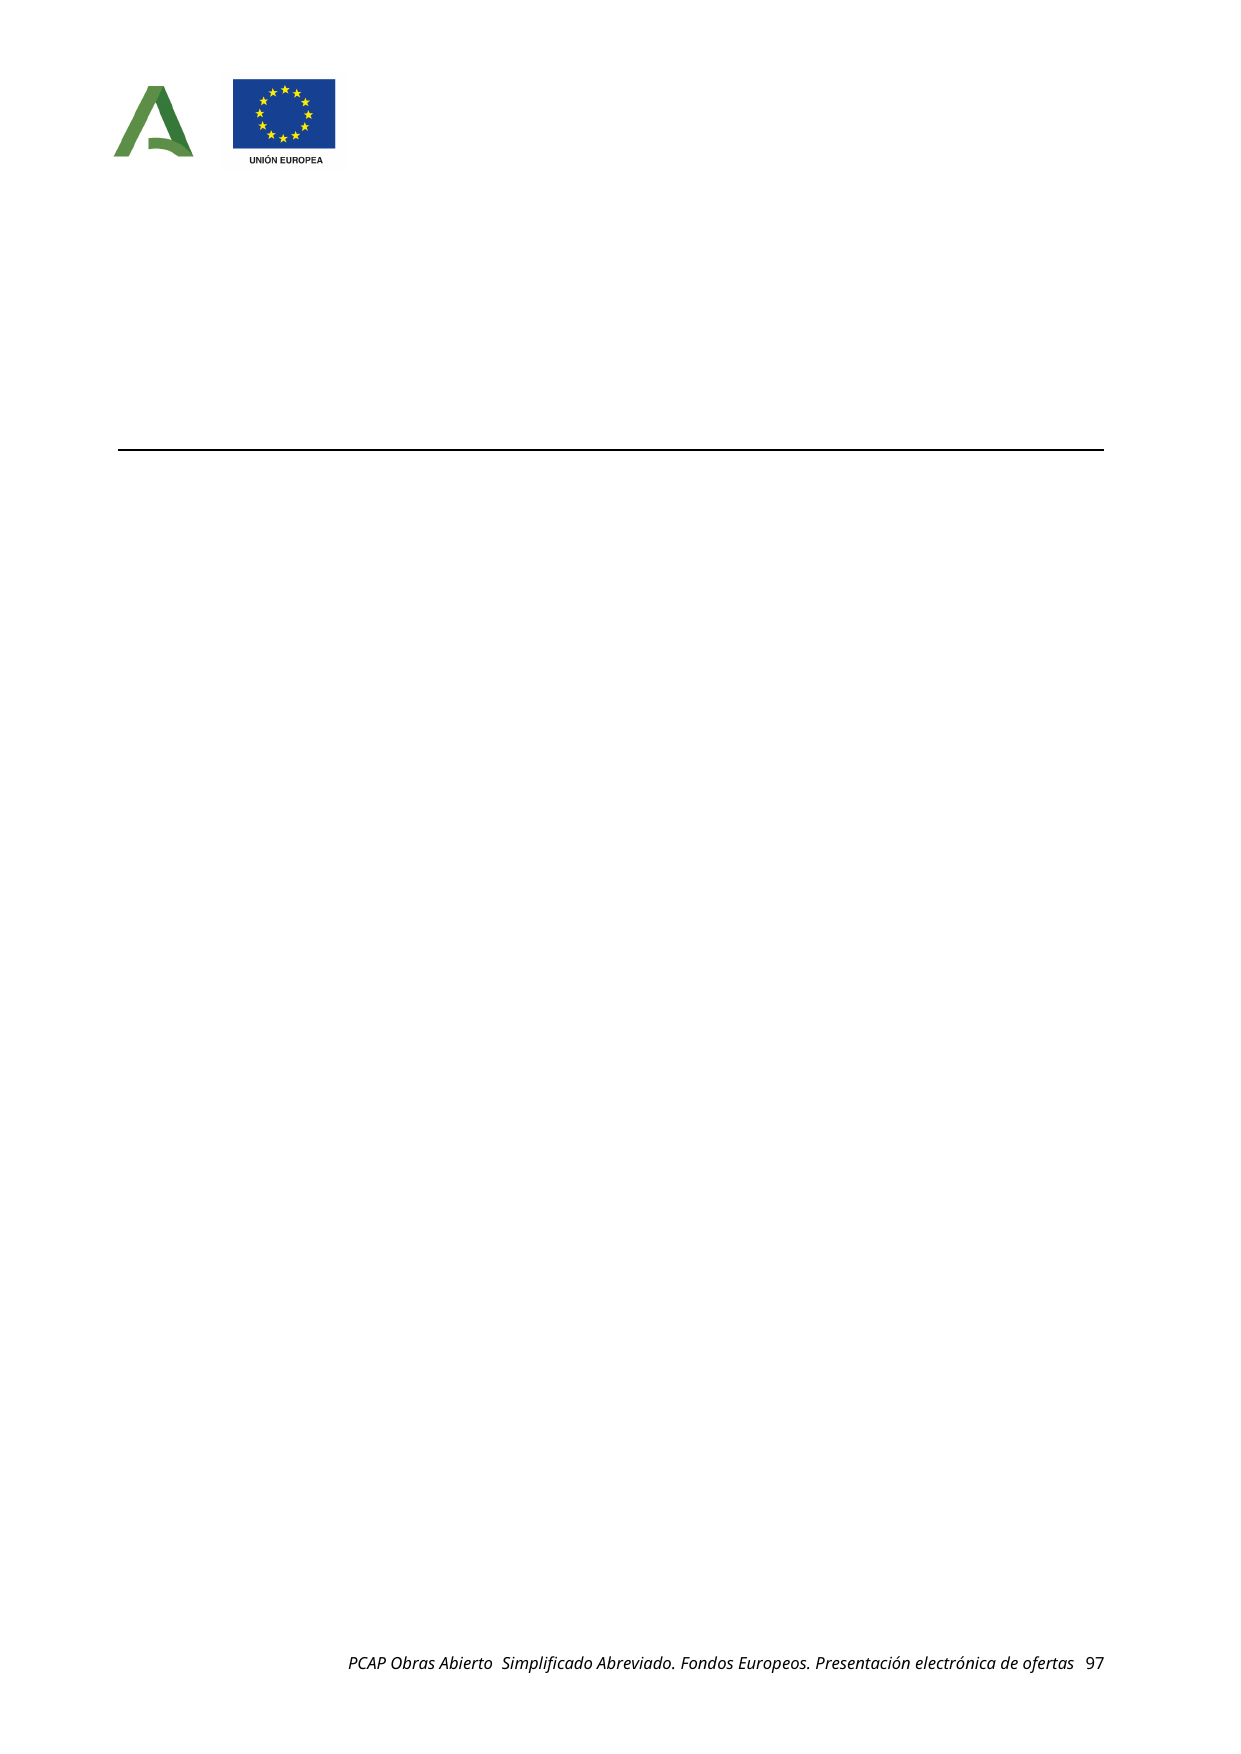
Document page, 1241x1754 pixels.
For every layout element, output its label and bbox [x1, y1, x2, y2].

picture [221, 73, 347, 171]
picture [109, 81, 198, 161]
